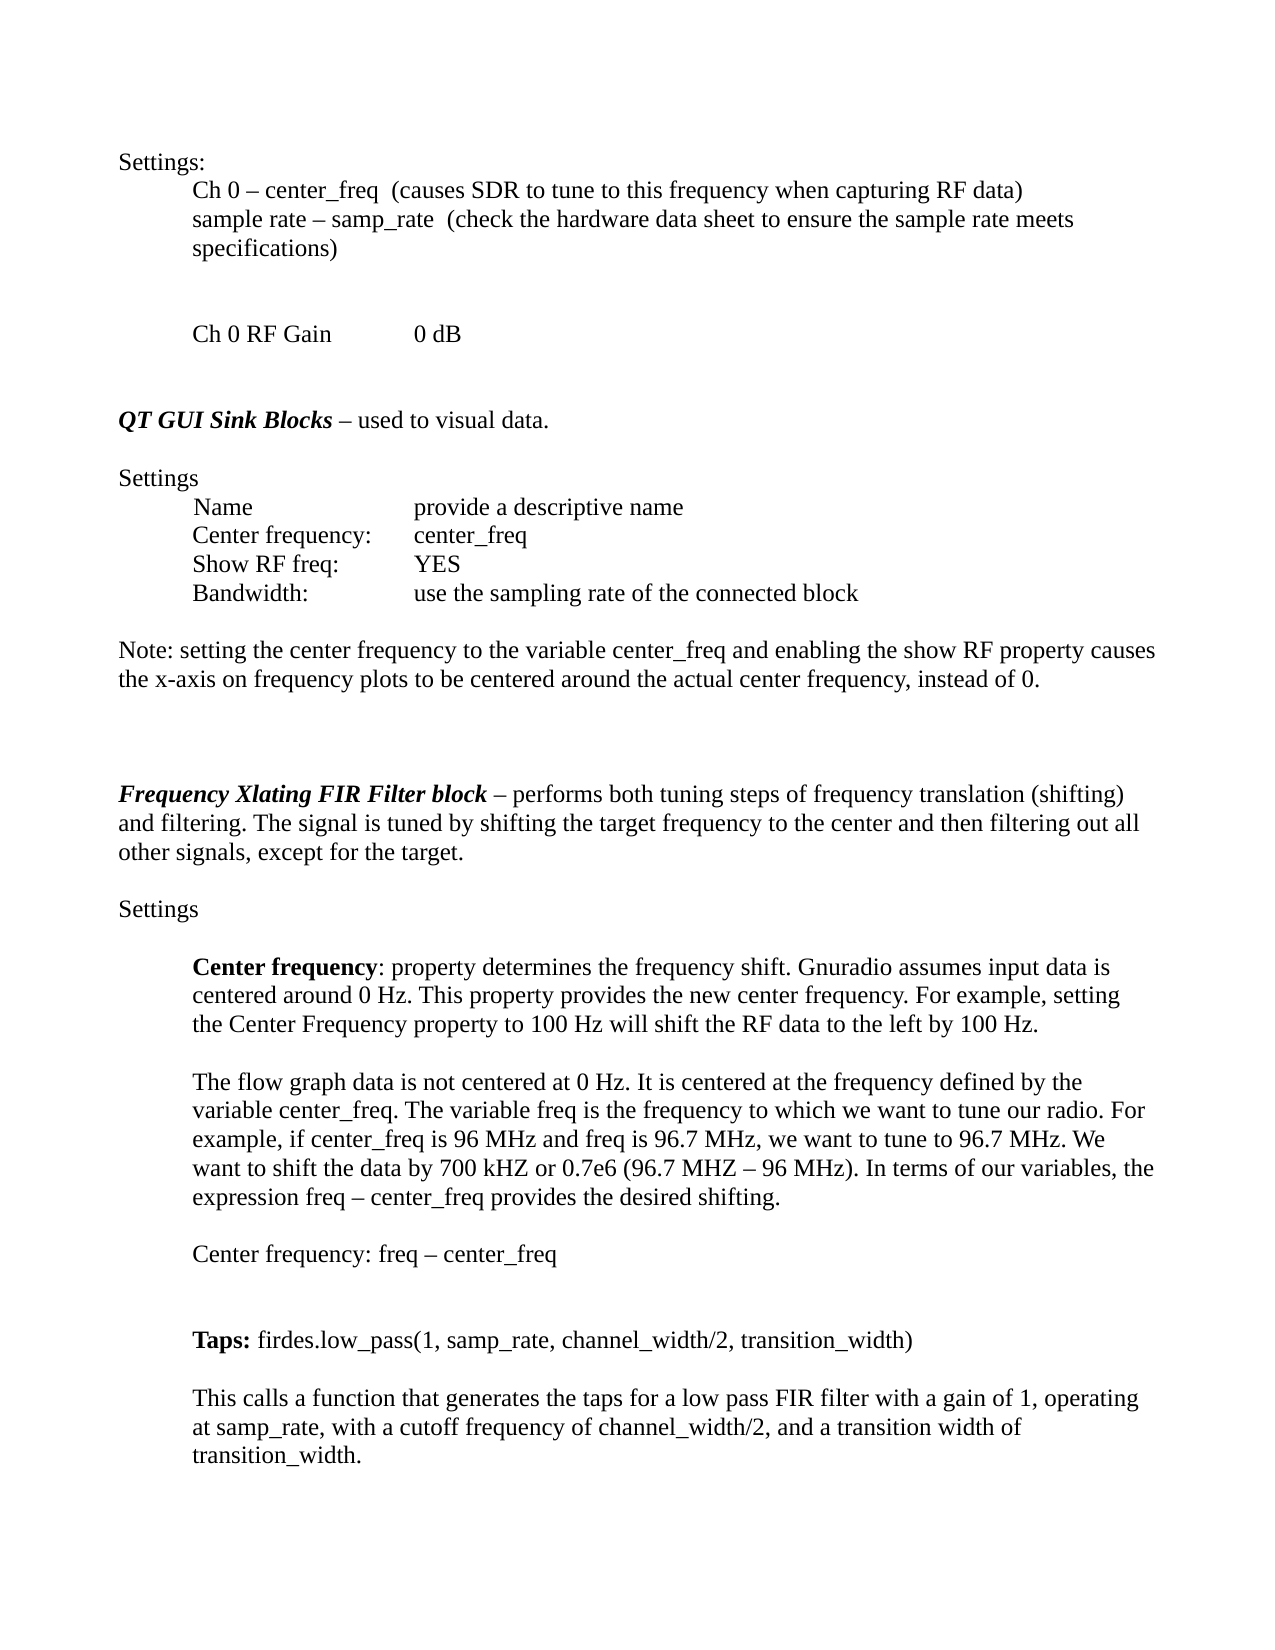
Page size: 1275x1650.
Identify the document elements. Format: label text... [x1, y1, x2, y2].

text Taps: firdes.low_pass(1, samp_rate, channel_width/2, transition_width) [192, 1326, 1157, 1354]
text Settings [118, 894, 1157, 923]
text This calls a function that generates the taps for a low pass FIR filter with a gain of 1, operating at samp_rate, with a cutoff frequency of channel_width/2, and a transition width of transition_width. [192, 1383, 1157, 1469]
text Settings: [118, 147, 1157, 176]
text Bandwidth: use the sampling rate of the connected block [118, 578, 1157, 607]
text The flow graph data is not centered at 0 Hz. It is centered at the frequency defined by the variable center_freq. The variable freq is the frequency to which we want to tune our radio. For example, if center_freq is 96 MHz and freq is 96.7 MHz, we want to tune to 96.7 MHz. We want to shift the data by 700 kHZ or 0.7e6 (96.7 MHZ – 96 MHz). In terms of our variables, the expression freq – center_freq provides the desired shifting. [192, 1067, 1157, 1211]
text Frequency Xlating FIR Filter block – performs both tuning steps of frequency translation (shifting) and filtering. The signal is tuned by shifting the target frequency to the center and then filtering out all other signals, except for the target. [118, 779, 1157, 866]
text sample rate – samp_rate (check the hardware data sheet to ensure the sample rate meets specifications) [192, 204, 1157, 262]
text Show RF freq: YES [118, 549, 1157, 578]
text Ch 0 – center_freq (causes SDR to tune to this frequency when capturing RF data) [192, 176, 1157, 204]
text Note: setting the center frequency to the variable center_freq and enabling the show RF property causes the x-axis on frequency plots to be centered around the actual center frequency, instead of 0. [118, 636, 1157, 693]
text Ch 0 RF Gain 0 dB [192, 319, 1157, 348]
text Center frequency: freq – center_freq [192, 1239, 1157, 1268]
text QT GUI Sink Blocks – used to visual data. [118, 406, 1157, 434]
text Center frequency: property determines the frequency shift. Gnuradio assumes input data is centered around 0 Hz. This property provides the new center frequency. For example, setting the Center Frequency property to 100 Hz will shift the RF data to the left by 100 Hz. [192, 952, 1157, 1038]
text Center frequency: center_freq [118, 521, 1157, 549]
text Name provide a descriptive name [118, 492, 1157, 521]
text Settings [118, 463, 1157, 492]
